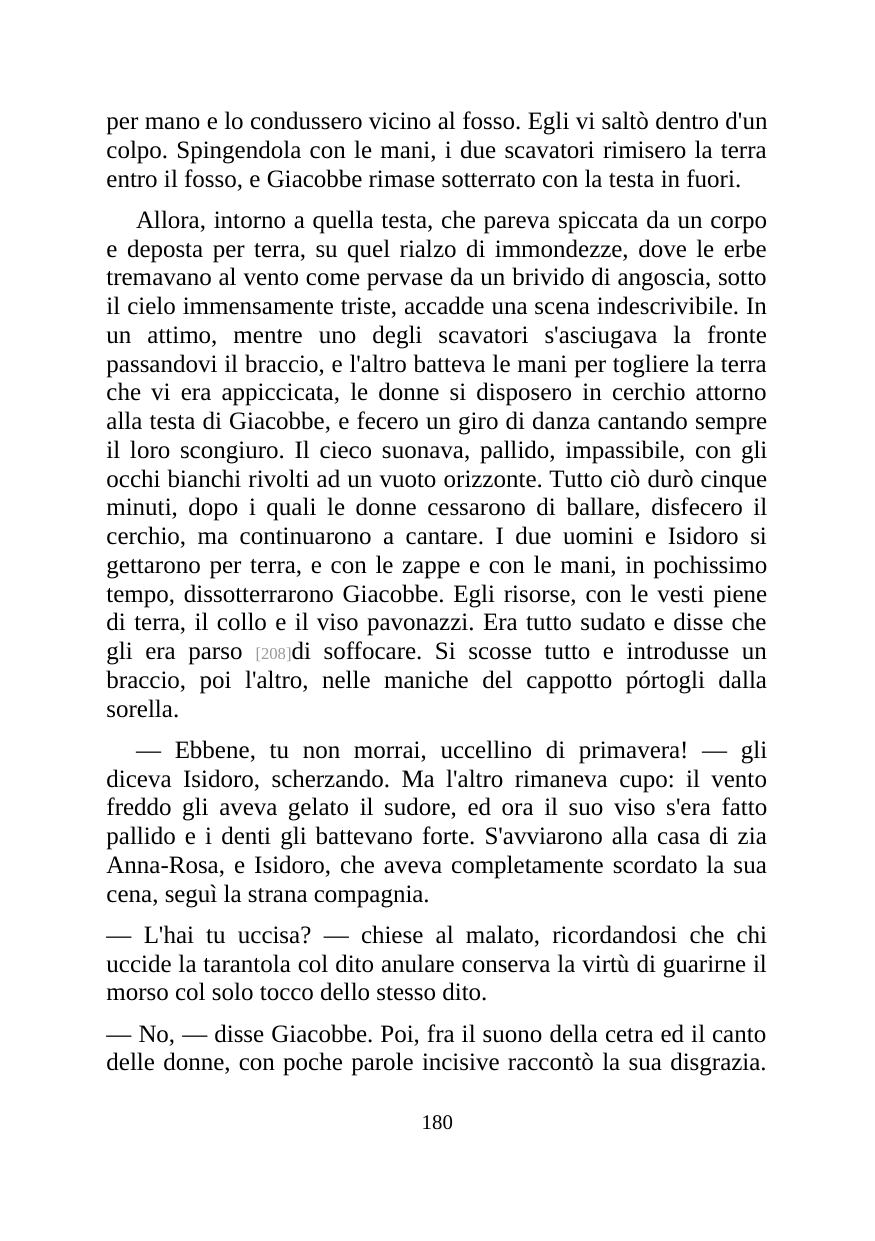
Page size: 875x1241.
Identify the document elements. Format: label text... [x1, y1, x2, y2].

text Allora, intorno a quella testa, che pareva spiccata da un corpo e deposta per terra, su quel rialzo di immondezze, dove le erbe tremavano al vento come pervase da un brivido di angoscia, sotto il cielo immensamente triste, accadde una scena indescrivibile. In un attimo, mentre uno degli scavatori s'asciugava la fronte passandovi il braccio, e l'altro batteva le mani per togliere la terra che vi era appiccicata, le donne si disposero in cerchio attorno alla testa di Giacobbe, e fecero un giro di danza cantando sempre il loro scongiuro. Il cieco suonava, pallido, impassibile, con gli occhi bianchi rivolti ad un vuoto orizzonte. Tutto ciò durò cinque minuti, dopo i quali le donne cessarono di ballare, disfecero il cerchio, ma continuarono a cantare. I due uomini e Isidoro si gettarono per terra, e con le zappe e con le mani, in pochissimo tempo, dissotterrarono Giacobbe. Egli risorse, con le vesti piene di terra, il collo e il viso pavonazzi. Era tutto sudato e disse che gli era parso [208]di soffocare. Si scosse tutto e introdusse un braccio, poi l'altro, nelle maniche del cappotto pórtogli dalla sorella. [106, 205, 768, 722]
text ― Ebbene, tu non morrai, uccellino di primavera! ― gli diceva Isidoro, scherzando. Ma l'altro rimaneva cupo: il vento freddo gli aveva gelato il sudore, ed ora il suo viso s'era fatto pallido e i denti gli battevano forte. S'avviarono alla casa di zia Anna-Rosa, e Isidoro, che aveva completamente scordato la sua cena, seguì la strana compagnia. [106, 735, 768, 907]
text ― No, ― disse Giacobbe. Poi, fra il suono della cetra ed il canto delle donne, con poche parole incisive raccontò la sua disgrazia. [106, 1019, 768, 1076]
text per mano e lo condussero vicino al fosso. Egli vi saltò dentro d'un colpo. Spingendola con le mani, i due scavatori rimisero la terra entro il fosso, e Giacobbe rimase sotterrato con la testa in fuori. [106, 106, 768, 192]
text ― L'hai tu uccisa? ― chiese al malato, ricordandosi che chi uccide la tarantola col dito anulare conserva la virtù di guarirne il morso col solo tocco dello stesso dito. [106, 920, 768, 1006]
